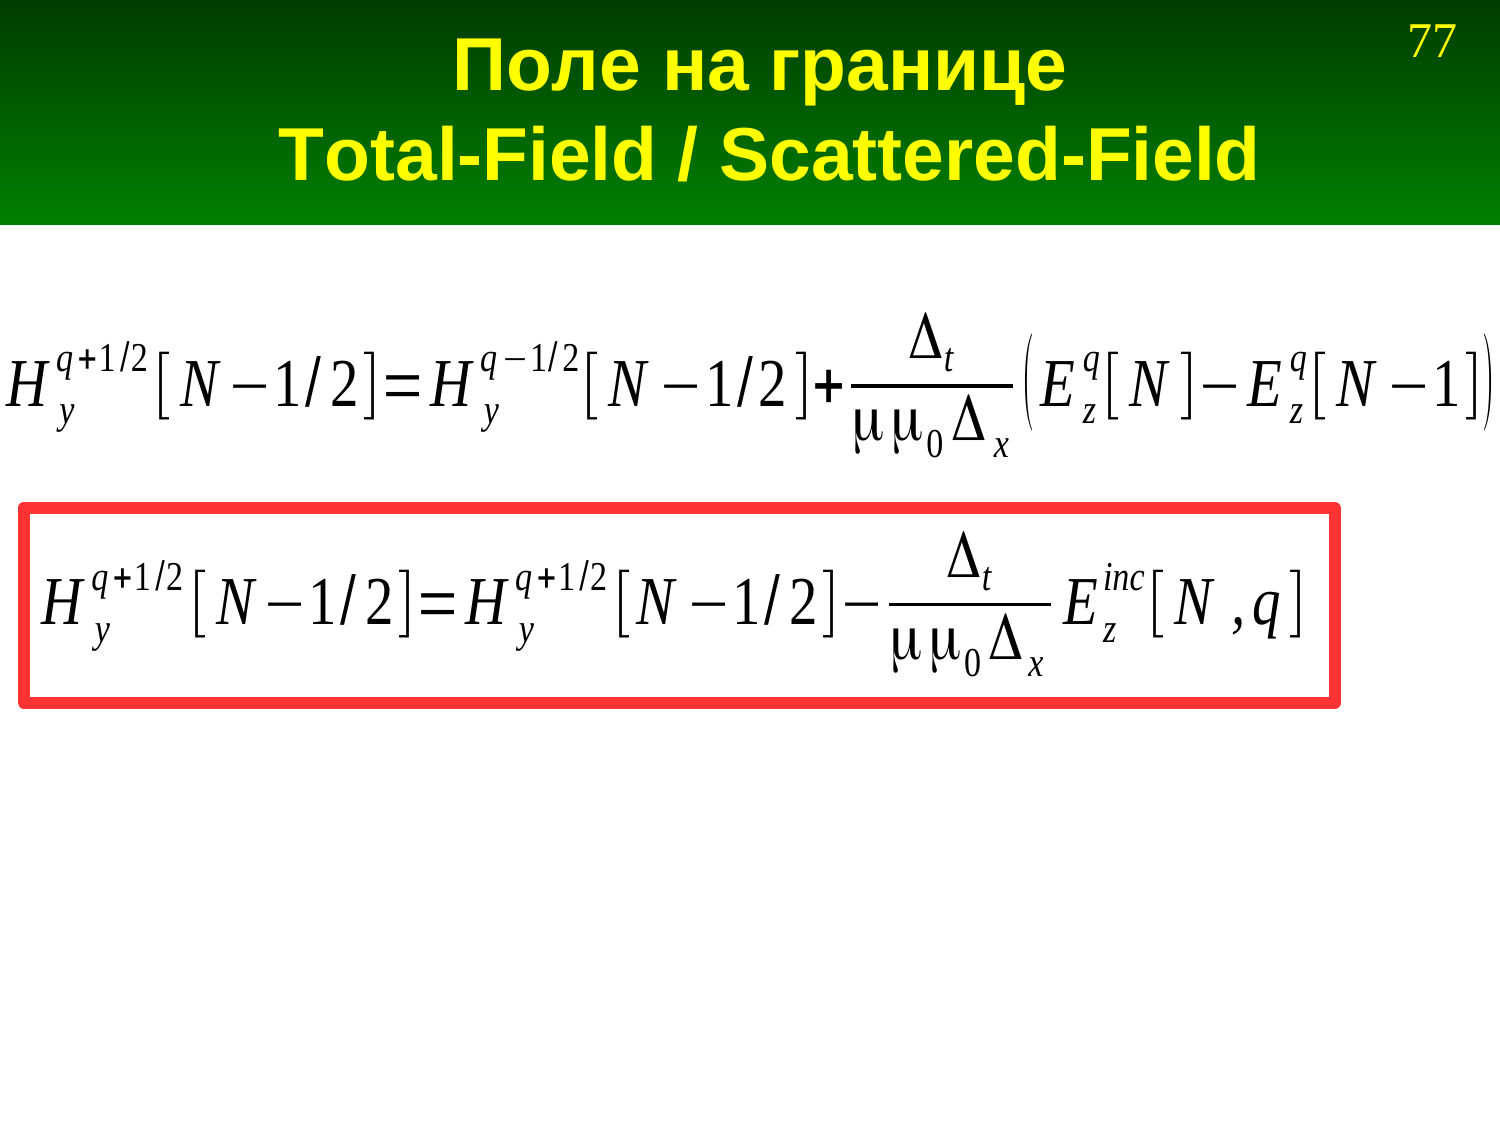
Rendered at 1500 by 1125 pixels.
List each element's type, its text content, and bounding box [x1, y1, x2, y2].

title Поле на границе Total-Field / Scattered-Field [100, 7, 1441, 204]
chart [30, 525, 1317, 686]
chart [0, 307, 1500, 467]
